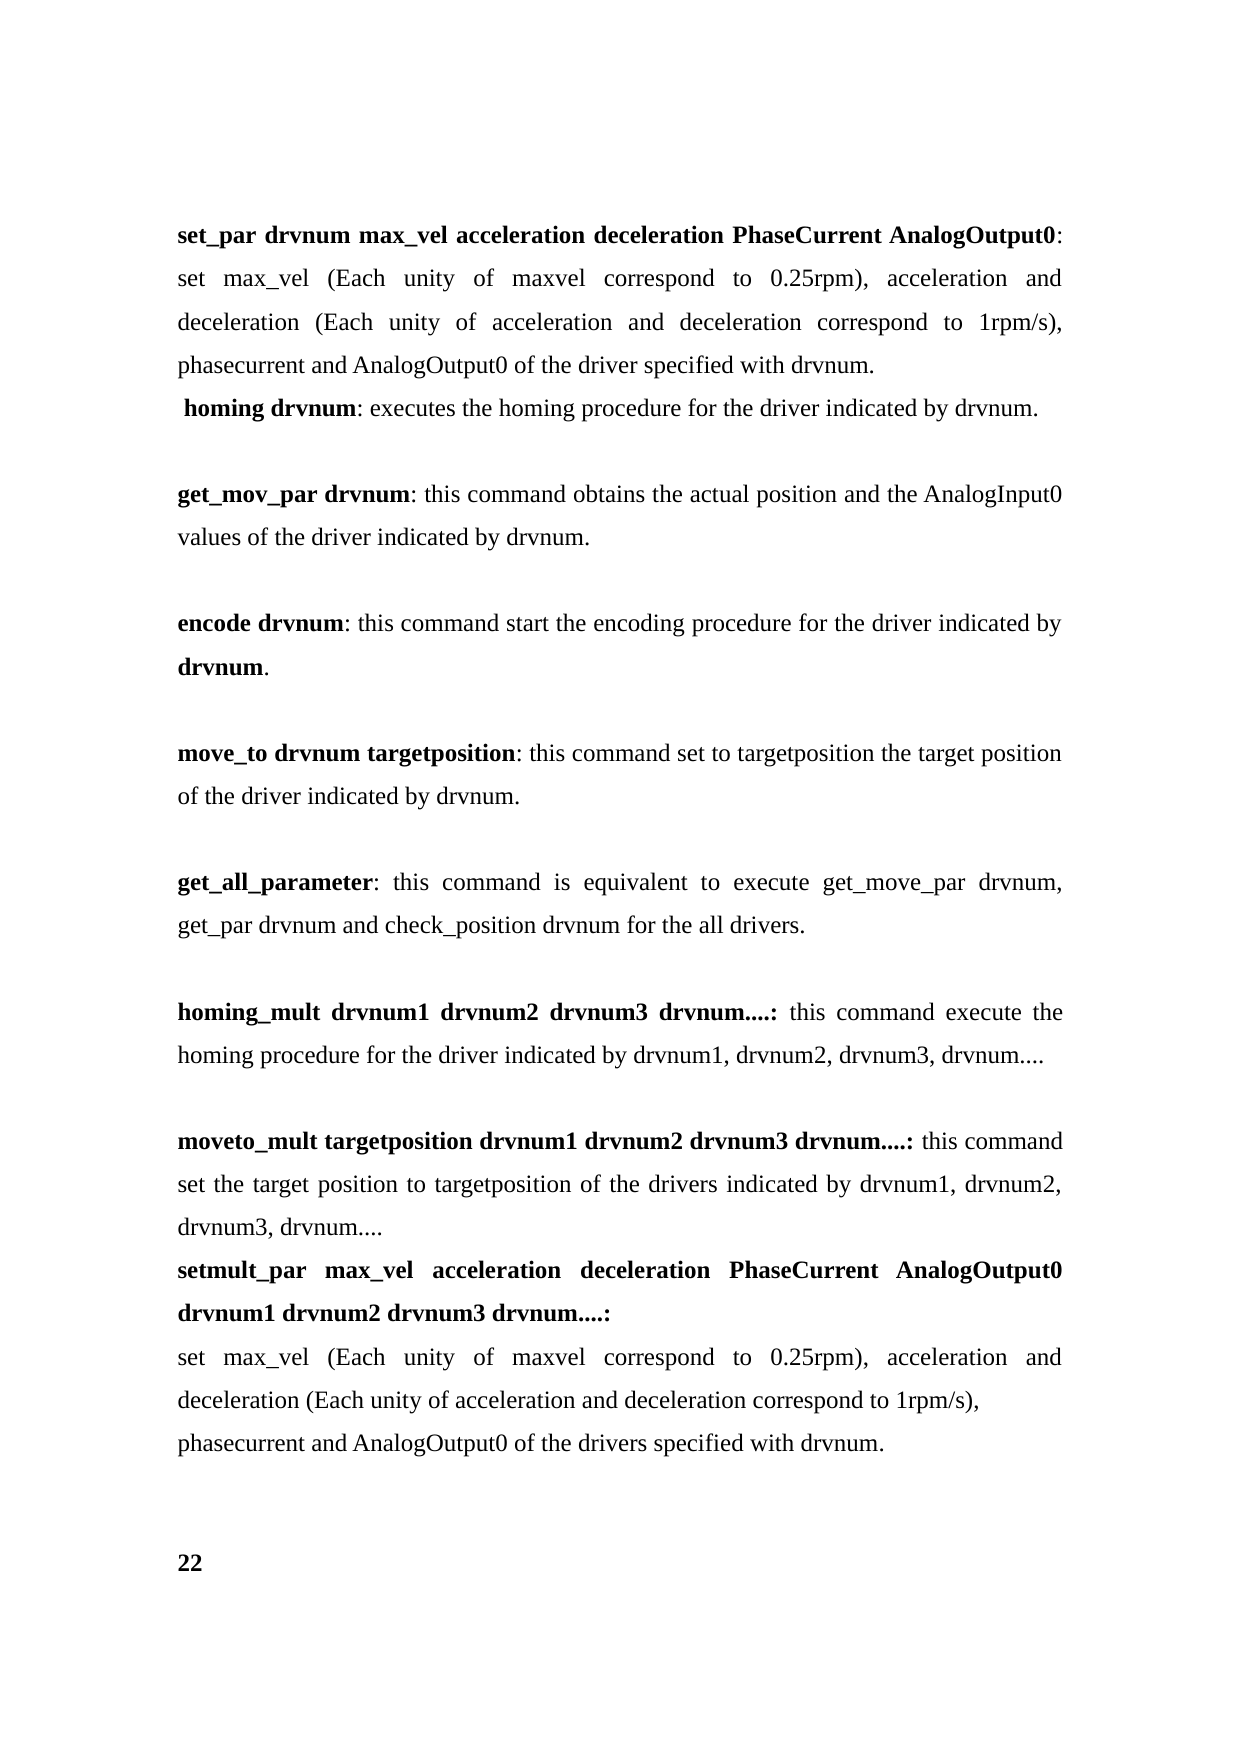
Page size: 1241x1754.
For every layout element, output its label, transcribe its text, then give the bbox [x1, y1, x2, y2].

text set max_vel (Each unity of maxvel correspond to 0.25rpm), acceleration and deceleration (Each unity of acceleration and deceleration correspond to 1rpm/s), [177, 1342, 1063, 1413]
text homing_mult drvnum1 drvnum2 drvnum3 drvnum....: this command execute the homing procedure for the driver indicated by drvnum1, drvnum2, drvnum3, drvnum.... [177, 997, 1063, 1068]
text get_mov_par drvnum: this command obtains the actual position and the AnalogInput0 values of the driver indicated by drvnum. [177, 479, 1063, 551]
text moveto_mult targetposition drvnum1 drvnum2 drvnum3 drvnum....: this command set the target position to targetposition of the drivers indicated by drvnum1, drvnum2, drvnum3, drvnum.... [177, 1126, 1063, 1241]
text get_all_parameter: this command is equivalent to execute get_move_par drvnum, get_par drvnum and check_position drvnum for the all drivers. [177, 867, 1063, 939]
text set_par drvnum max_vel acceleration deceleration PhaseCurrent AnalogOutput0: set max_vel (Each unity of maxvel correspond to 0.25rpm), acceleration and deceleration (Each unity of acceleration and deceleration correspond to 1rpm/s), phasecurrent and AnalogOutput0 of the driver specified with drvnum. [177, 220, 1063, 378]
text setmult_par max_vel acceleration deceleration PhaseCurrent AnalogOutput0 drvnum1 drvnum2 drvnum3 drvnum....: [177, 1255, 1063, 1327]
text move_to drvnum targetposition: this command set to targetposition the target position of the driver indicated by drvnum. [177, 738, 1063, 810]
text phasecurrent and AnalogOutput0 of the drivers specified with drvnum. [177, 1428, 1063, 1457]
text homing drvnum: executes the homing procedure for the driver indicated by drvnum. [177, 393, 1063, 422]
text encode drvnum: this command start the encoding procedure for the driver indicated by drvnum. [177, 608, 1063, 680]
